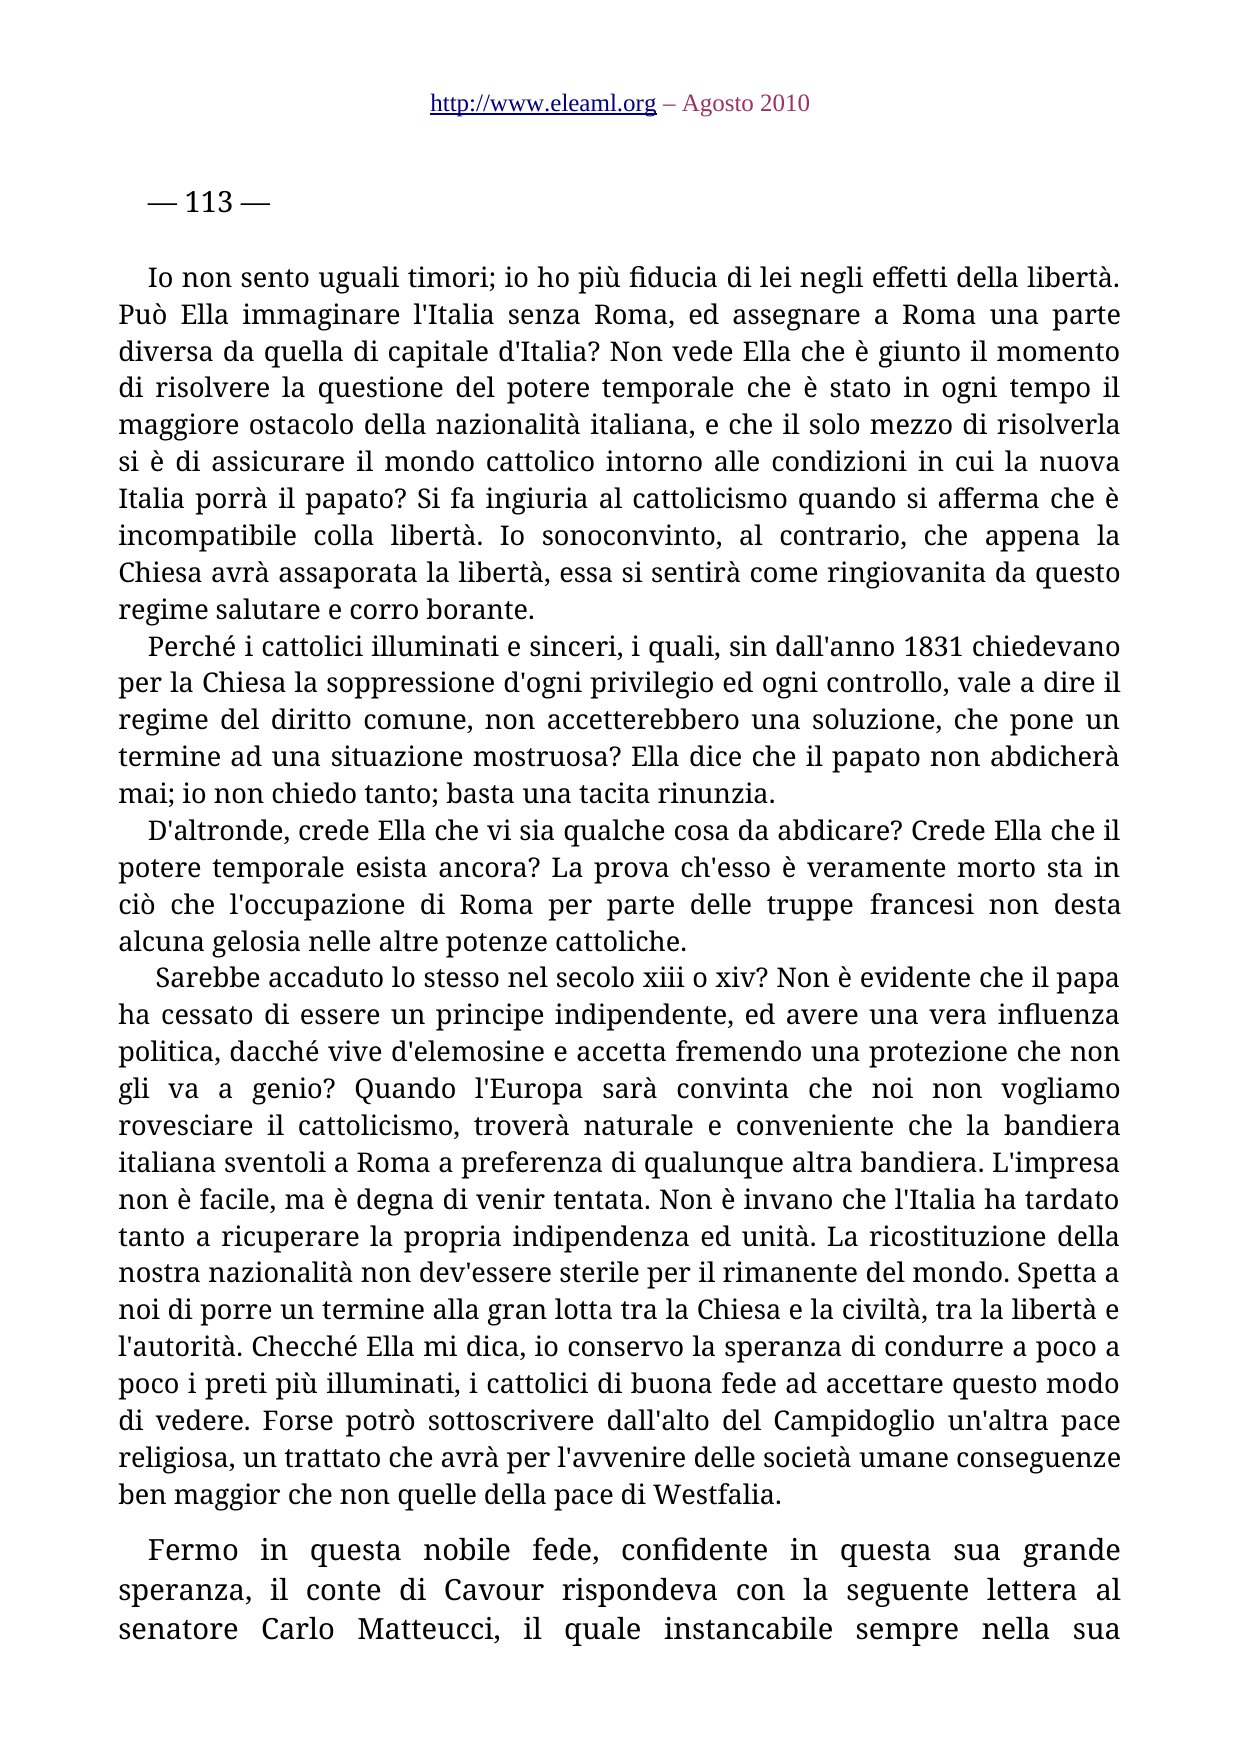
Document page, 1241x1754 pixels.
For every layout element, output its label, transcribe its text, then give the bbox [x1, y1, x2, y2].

text Io non sento uguali timori; io ho più fiducia di lei negli effetti della libertà. Può Ella immaginare l'Italia senza Roma, ed assegnare a Roma una parte diversa da quella di capitale d'Italia? Non vede Ella che è giunto il momento di risolvere la questione del potere temporale che è stato in ogni tempo il maggiore ostacolo della nazionalità italiana, e che il solo mezzo di risolverla si è di assicurare il mondo cattolico intorno alle condizioni in cui la nuova Italia porrà il papato? Si fa ingiuria al cattolicismo quando si afferma che è incompatibile colla libertà. Io sonoconvinto, al contrario, che appena la Chiesa avrà assaporata la libertà, essa si sentirà come ringiovanita da questo regime salutare e corro borante. [118, 258, 1122, 627]
text Fermo in questa nobile fede, confidente in questa sua grande speranza, il conte di Cavour rispondeva con la seguente lettera al senatore Carlo Matteucci, il quale instancabile sempre nella sua [118, 1529, 1122, 1648]
text D'altronde, crede Ella che vi sia qualche cosa da abdicare? Crede Ella che il potere temporale esista ancora? La prova ch'esso è veramente morto sta in ciò che l'occupazione di Roma per parte delle truppe francesi non desta alcuna gelosia nelle altre potenze cattoliche. [118, 811, 1122, 959]
text Perché i cattolici illuminati e sinceri, i quali, sin dall'anno 1831 chiedevano per la Chiesa la soppressione d'ogni privilegio ed ogni controllo, vale a dire il regime del diritto comune, non accetterebbero una soluzione, che pone un termine ad una situazione mostruosa? Ella dice che il papato non abdicherà mai; io non chiedo tanto; basta una tacita rinunzia. [118, 627, 1122, 811]
text — 113 — [118, 182, 1122, 221]
text Sarebbe accaduto lo stesso nel secolo xiii o xiv? Non è evidente che il papa ha cessato di essere un principe indipendente, ed avere una vera influenza politica, dacché vive d'elemosine e accetta fremendo una protezione che non gli va a genio? Quando l'Europa sarà convinta che noi non vogliamo rovesciare il cattolicismo, troverà naturale e conveniente che la bandiera italiana sventoli a Roma a preferenza di qualunque altra bandiera. L'impresa non è facile, ma è degna di venir tentata. Non è invano che l'Italia ha tardato tanto a ricuperare la propria indipendenza ed unità. La ricostituzione della nostra nazionalità non dev'essere sterile per il rimanente del mondo. Spetta a noi di porre un termine alla gran lotta tra la Chiesa e la civiltà, tra la libertà e l'autorità. Checché Ella mi dica, io conservo la speranza di condurre a poco a poco i preti più illuminati, i cattolici di buona fede ad accettare questo modo di vedere. Forse potrò sottoscrivere dall'alto del Campidoglio un'altra pace religiosa, un trattato che avrà per l'avvenire delle società umane conseguenze ben maggior che non quelle della pace di Westfalia. [118, 959, 1122, 1512]
